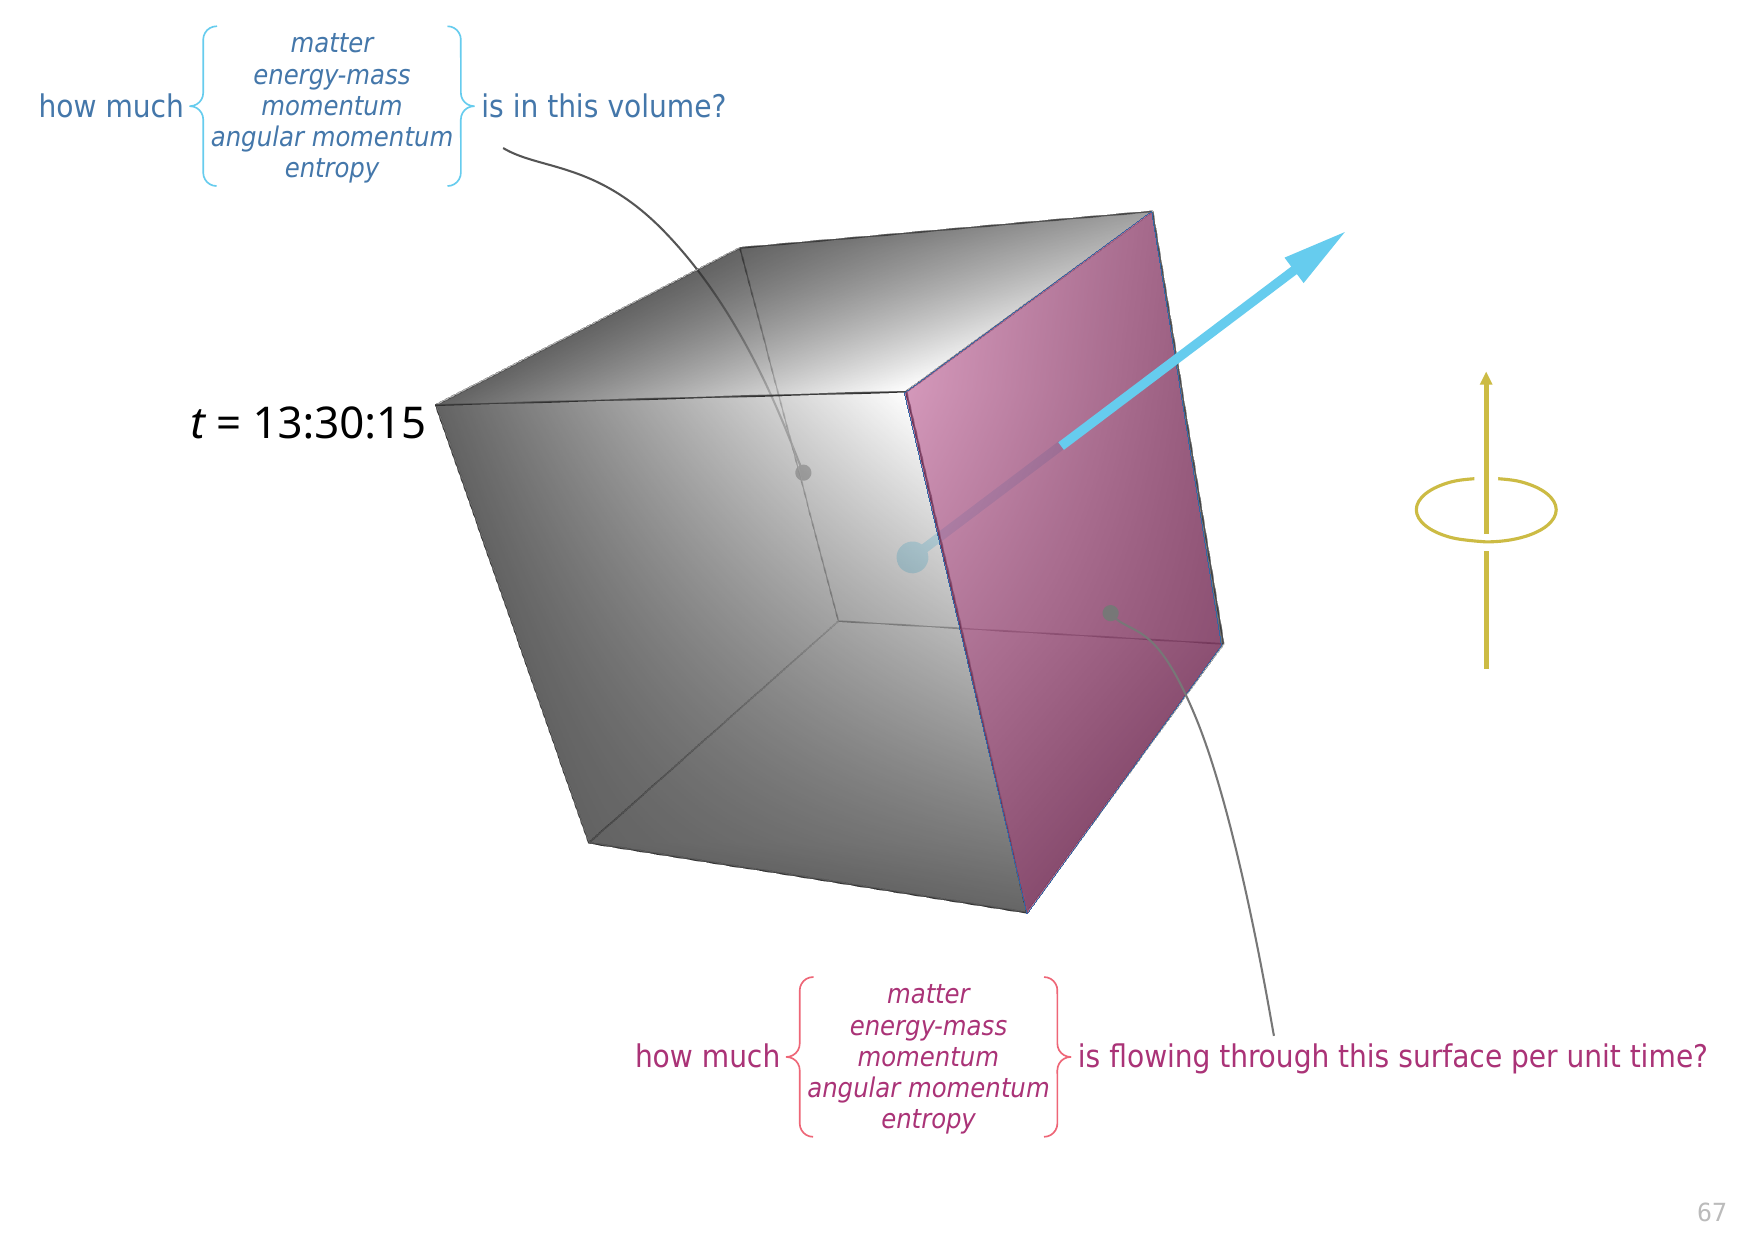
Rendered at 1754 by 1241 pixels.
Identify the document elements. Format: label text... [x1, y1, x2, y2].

text_box matter energy-mass momentum angular momentum entropy [195, 20, 469, 193]
text_box [904, 211, 1222, 914]
text_box t = 13:30:15 [175, 384, 423, 444]
text_box how much is flowing through this surface per unit time? [1066, 1031, 1724, 1083]
text_box how much is in this volume? [23, 80, 195, 132]
text_box how much is in this volume? [469, 80, 742, 132]
text_box [1474, 466, 1484, 491]
text_box how much is flowing through this surface per unit time? [620, 1031, 791, 1083]
text_box matter energy-mass momentum angular momentum entropy [791, 970, 1066, 1143]
text_box [1489, 466, 1499, 491]
